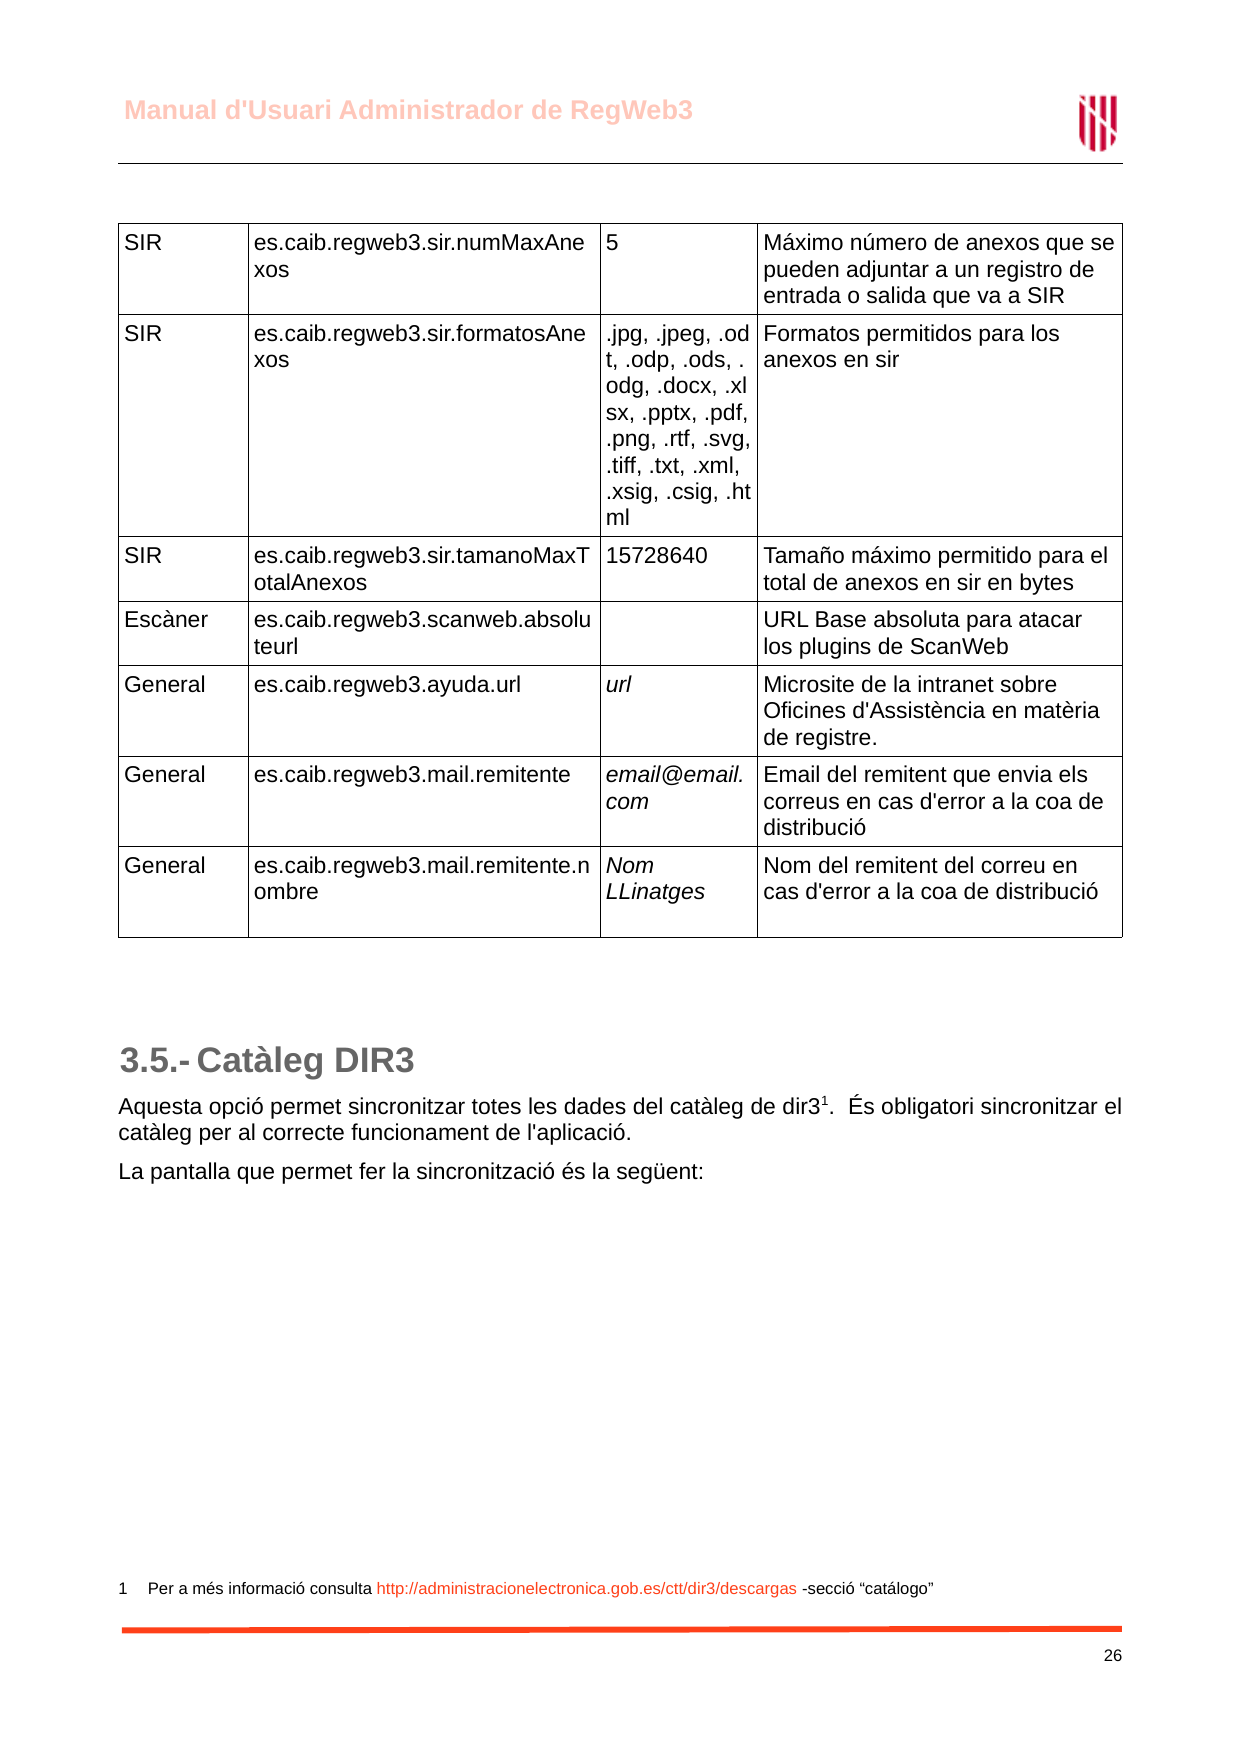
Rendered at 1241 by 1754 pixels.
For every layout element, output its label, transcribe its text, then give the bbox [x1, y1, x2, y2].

table_cell Tamaño máximo permitido para el total de anexos en sir en bytes [758, 537, 1122, 601]
table_cell SIR [119, 537, 248, 601]
table_cell es.caib.regweb3.scanweb.absoluteurl [249, 602, 600, 665]
table_cell url [601, 666, 757, 756]
table_cell 5 [601, 224, 757, 314]
text La pantalla que permet fer la sincronització és la següent: [118, 1158, 1122, 1184]
table_cell Máximo número de anexos que se pueden adjuntar a un registro de entrada o salida que va a SIR [758, 224, 1122, 314]
table_cell es.caib.regweb3.sir.formatosAnexos [249, 315, 600, 536]
table_cell 15728640 [601, 537, 757, 601]
table_cell Nom del remitent del correu en cas d'error a la coa de distribució [758, 847, 1122, 937]
table_cell [601, 602, 757, 665]
text Per a més informació consulta http://administracionelectronica.gob.es/ctt/dir3/descargas -secció “catálogo” [118, 1578, 1122, 1598]
table_cell Email del remitent que envia els correus en cas d'error a la coa de distribució [758, 757, 1122, 846]
table_cell es.caib.regweb3.mail.remitente.nombre [249, 847, 600, 937]
table_cell SIR [119, 224, 248, 314]
table_cell es.caib.regweb3.sir.tamanoMaxTotalAnexos [249, 537, 600, 601]
subtitle Catàleg DIR3 [119, 1039, 1122, 1080]
table_cell es.caib.regweb3.ayuda.url [249, 666, 600, 756]
table_cell URL Base absoluta para atacar los plugins de ScanWeb [758, 602, 1122, 665]
table_cell es.caib.regweb3.mail.remitente [249, 757, 600, 846]
table_cell General [119, 757, 248, 846]
table_cell General [119, 666, 248, 756]
table_cell Escàner [119, 602, 248, 665]
table_cell .jpg, .jpeg, .odt, .odp, .ods, .odg, .docx, .xlsx, .pptx, .pdf, .png, .rtf, .svg, .tiff, .txt, .xml, .xsig, .csig, .html [601, 315, 757, 536]
table_cell General [119, 847, 248, 937]
table_cell SIR [119, 315, 248, 536]
picture [1075, 92, 1118, 156]
table_cell Microsite de la intranet sobre Oficines d'Assistència en matèria de registre. [758, 666, 1122, 756]
table_cell Formatos permitidos para los anexos en sir [758, 315, 1122, 536]
table_cell es.caib.regweb3.sir.numMaxAnexos [249, 224, 600, 314]
table_cell email@email.com [601, 757, 757, 846]
table_cell Nom LLinatges [601, 847, 757, 937]
text Aquesta opció permet sincronitzar totes les dades del catàleg de dir3. És obligatori sincronitzar el catàleg per al correcte funcionament de l'aplicació. [118, 1093, 1122, 1146]
